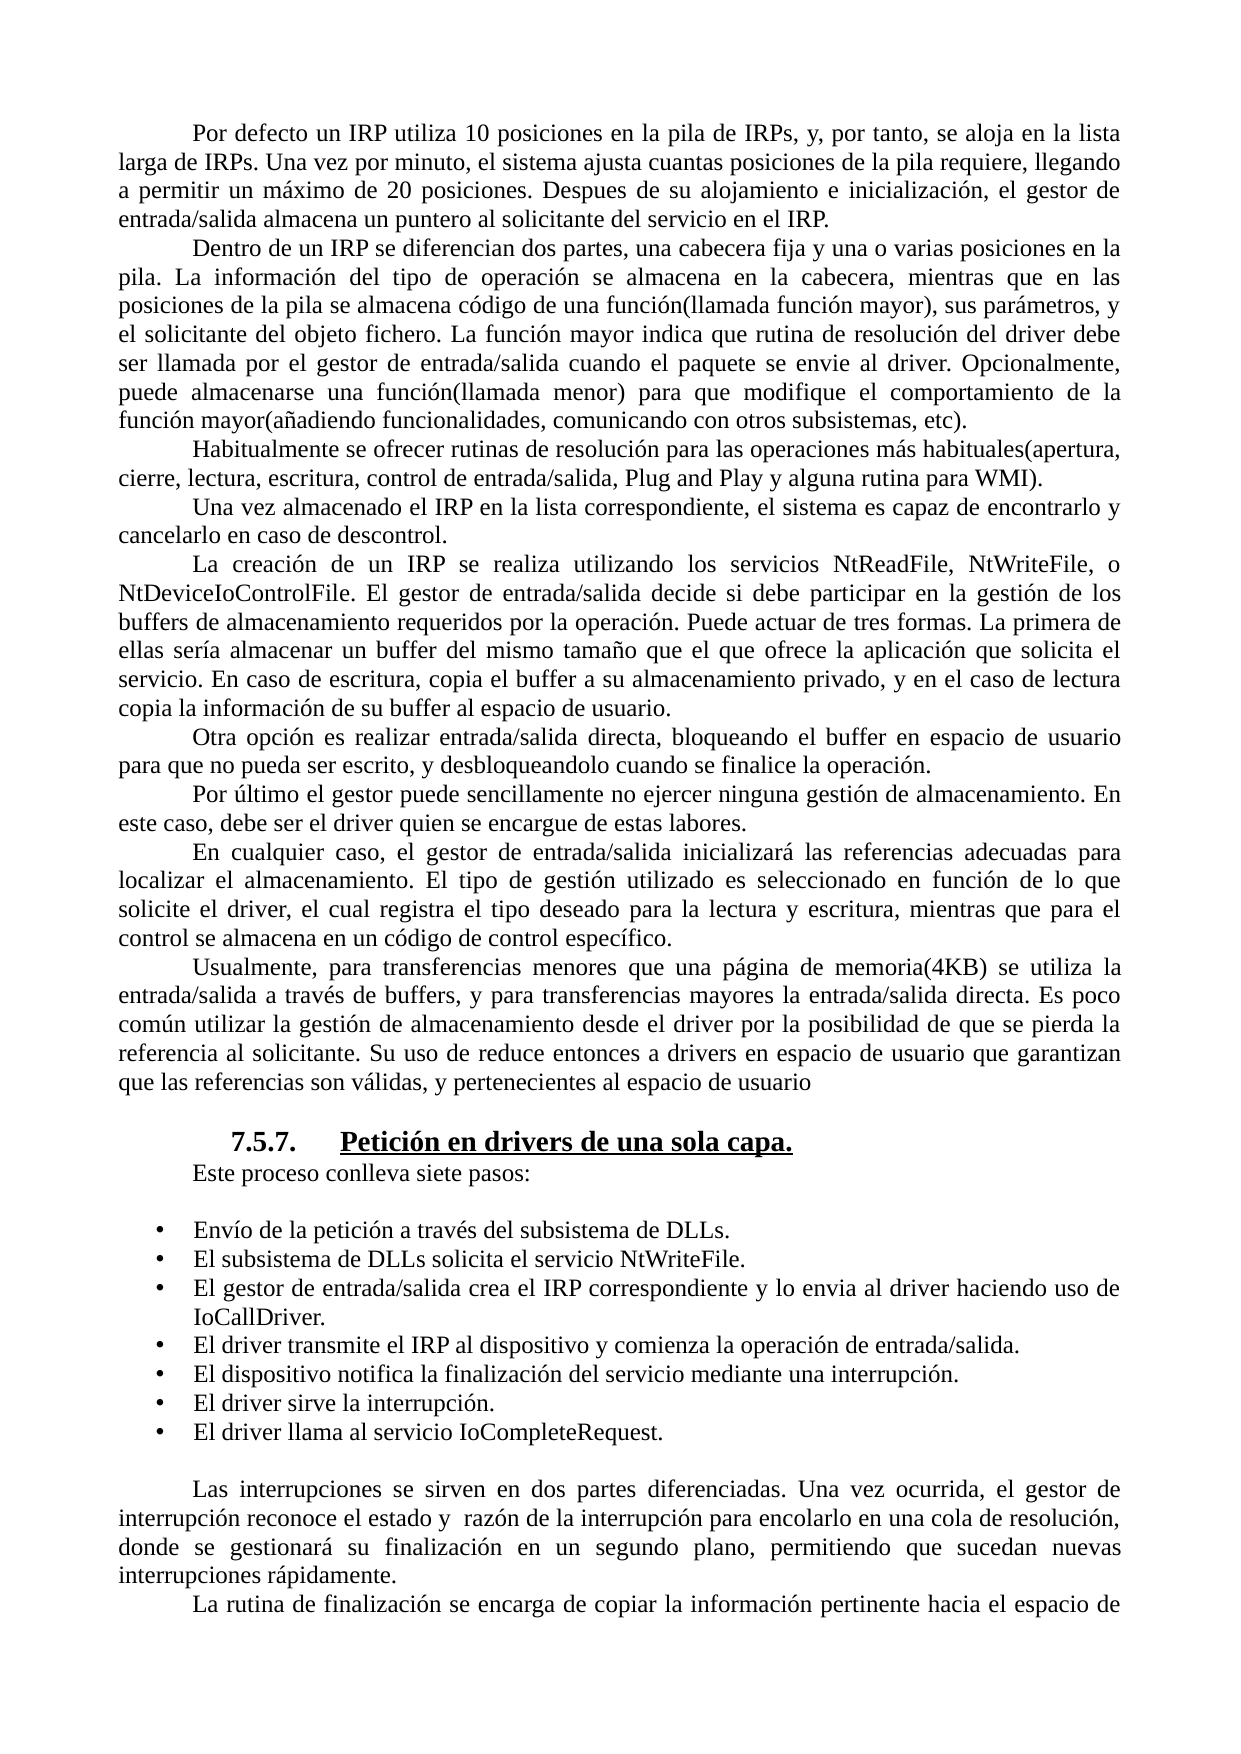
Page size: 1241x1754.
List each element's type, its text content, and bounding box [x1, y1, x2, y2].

text Dentro de un IRP se diferencian dos partes, una cabecera fija y una o varias posiciones en la pila. La información del tipo de operación se almacena en la cabecera, mientras que en las posiciones de la pila se almacena código de una función(llamada función mayor), sus parámetros, y el solicitante del objeto fichero. La función mayor indica que rutina de resolución del driver debe ser llamada por el gestor de entrada/salida cuando el paquete se envie al driver. Opcionalmente, puede almacenarse una función(llamada menor) para que modifique el comportamiento de la función mayor(añadiendo funcionalidades, comunicando con otros subsistemas, etc). [118, 233, 1122, 434]
list Envío de la petición a través del subsistema de DLLs. [156, 1215, 1122, 1244]
text Por último el gestor puede sencillamente no ejercer ninguna gestión de almacenamiento. En este caso, debe ser el driver quien se encargue de estas labores. [118, 779, 1122, 837]
text Por defecto un IRP utiliza 10 posiciones en la pila de IRPs, y, por tanto, se aloja en la lista larga de IRPs. Una vez por minuto, el sistema ajusta cuantas posiciones de la pila requiere, llegando a permitir un máximo de 20 posiciones. Despues de su alojamiento e inicialización, el gestor de entrada/salida almacena un puntero al solicitante del servicio en el IRP. [118, 118, 1122, 233]
list El driver llama al servicio IoCompleteRequest. [156, 1417, 1122, 1445]
list Petición en drivers de una sola capa. [231, 1124, 1122, 1158]
text La rutina de finalización se encarga de copiar la información pertinente hacia el espacio de [118, 1589, 1122, 1618]
text Usualmente, para transferencias menores que una página de memoria(4KB) se utiliza la entrada/salida a través de buffers, y para transferencias mayores la entrada/salida directa. Es poco común utilizar la gestión de almacenamiento desde el driver por la posibilidad de que se pierda la referencia al solicitante. Su uso de reduce entonces a drivers en espacio de usuario que garantizan que las referencias son válidas, y pertenecientes al espacio de usuario [118, 952, 1122, 1096]
list El dispositivo notifica la finalización del servicio mediante una interrupción. [156, 1359, 1122, 1388]
text La creación de un IRP se realiza utilizando los servicios NtReadFile, NtWriteFile, o NtDeviceIoControlFile. El gestor de entrada/salida decide si debe participar en la gestión de los buffers de almacenamiento requeridos por la operación. Puede actuar de tres formas. La primera de ellas sería almacenar un buffer del mismo tamaño que el que ofrece la aplicación que solicita el servicio. En caso de escritura, copia el buffer a su almacenamiento privado, y en el caso de lectura copia la información de su buffer al espacio de usuario. [118, 549, 1122, 722]
list El driver sirve la interrupción. [156, 1388, 1122, 1417]
text En cualquier caso, el gestor de entrada/salida inicializará las referencias adecuadas para localizar el almacenamiento. El tipo de gestión utilizado es seleccionado en función de lo que solicite el driver, el cual registra el tipo deseado para la lectura y escritura, mientras que para el control se almacena en un código de control específico. [118, 837, 1122, 952]
list El gestor de entrada/salida crea el IRP correspondiente y lo envia al driver haciendo uso de IoCallDriver. [156, 1273, 1122, 1330]
text Este proceso conlleva siete pasos: [118, 1158, 1122, 1187]
list El subsistema de DLLs solicita el servicio NtWriteFile. [156, 1244, 1122, 1273]
text Otra opción es realizar entrada/salida directa, bloqueando el buffer en espacio de usuario para que no pueda ser escrito, y desbloqueandolo cuando se finalice la operación. [118, 722, 1122, 779]
text Las interrupciones se sirven en dos partes diferenciadas. Una vez ocurrida, el gestor de interrupción reconoce el estado y razón de la interrupción para encolarlo en una cola de resolución, donde se gestionará su finalización en un segundo plano, permitiendo que sucedan nuevas interrupciones rápidamente. [118, 1474, 1122, 1589]
list El driver transmite el IRP al dispositivo y comienza la operación de entrada/salida. [156, 1330, 1122, 1359]
text Habitualmente se ofrecer rutinas de resolución para las operaciones más habituales(apertura, cierre, lectura, escritura, control de entrada/salida, Plug and Play y alguna rutina para WMI). [118, 434, 1122, 492]
text Una vez almacenado el IRP en la lista correspondiente, el sistema es capaz de encontrarlo y cancelarlo en caso de descontrol. [118, 492, 1122, 549]
